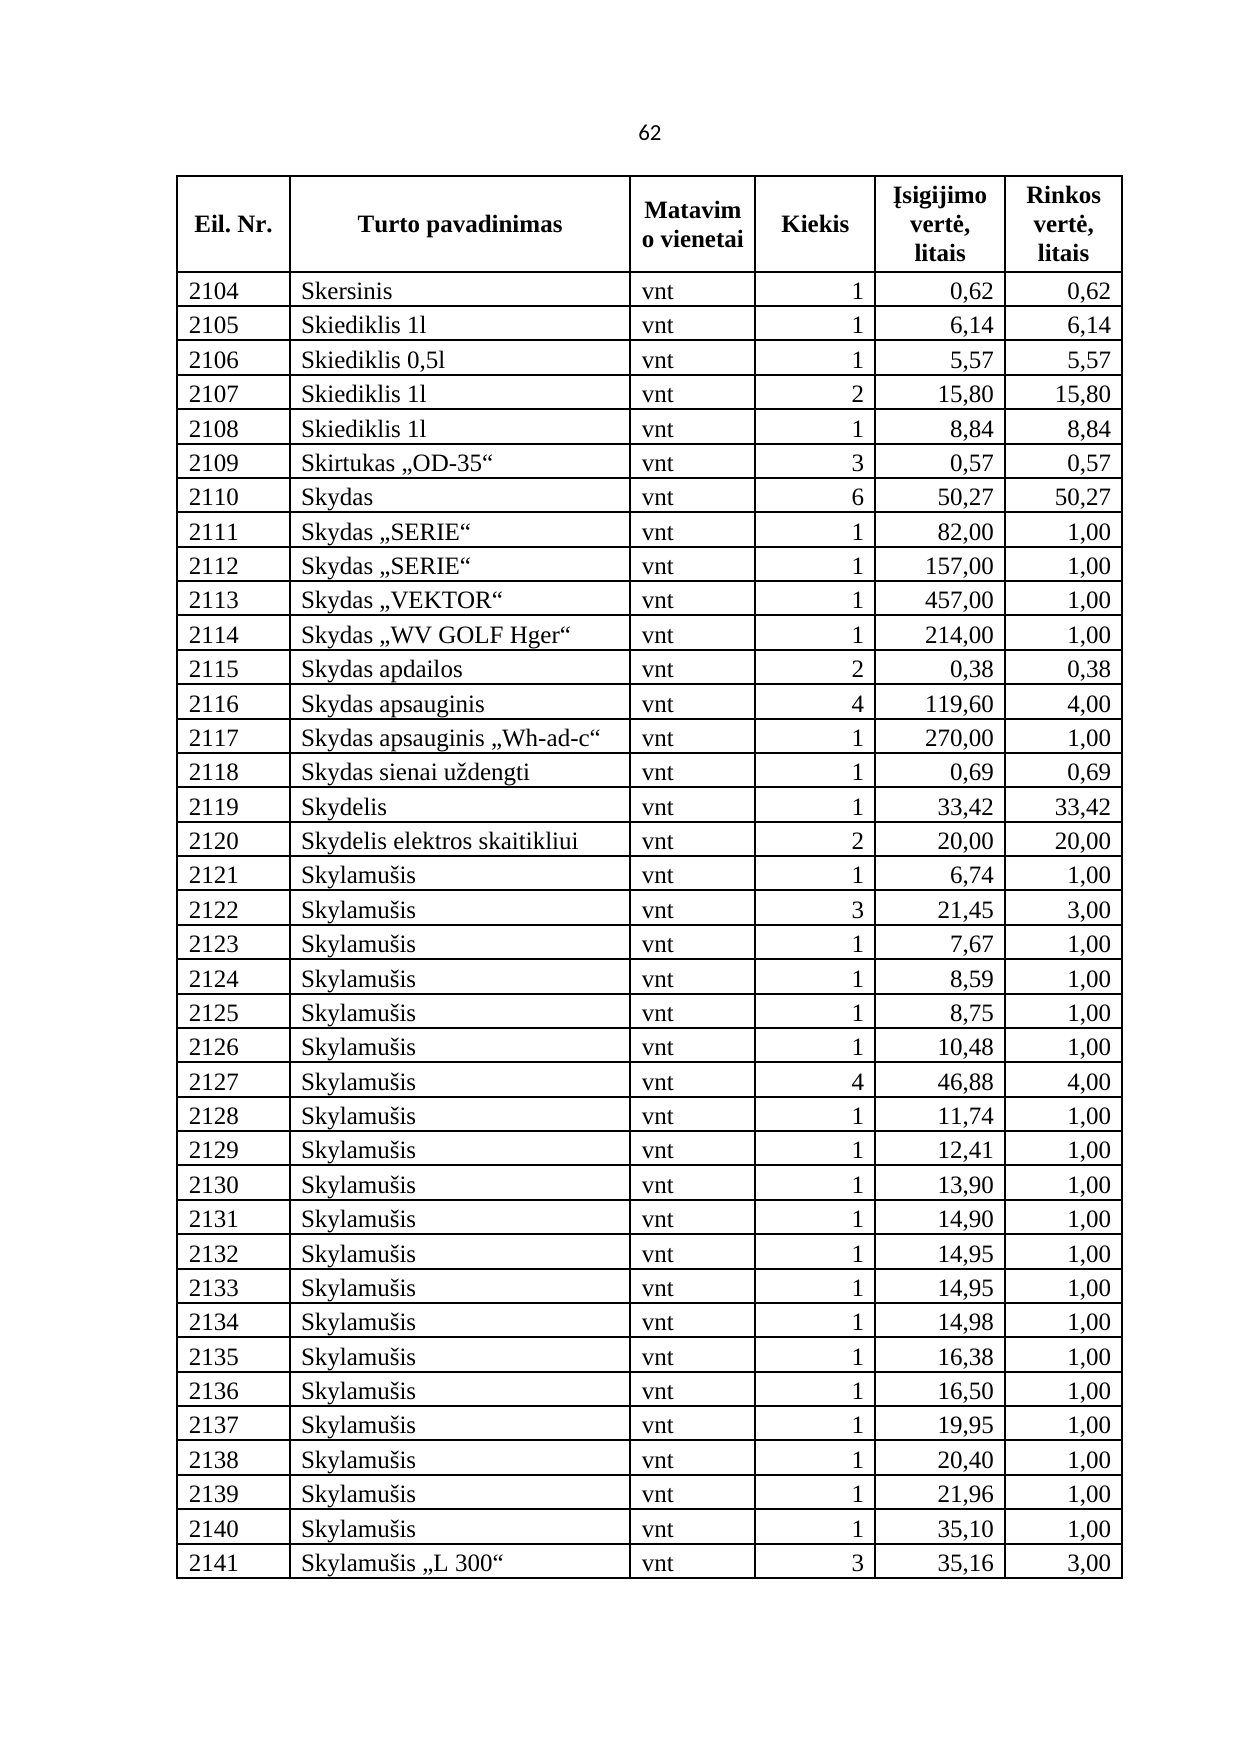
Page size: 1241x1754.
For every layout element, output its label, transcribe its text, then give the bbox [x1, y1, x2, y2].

table_cell 2108 [178, 410, 289, 442]
table_cell 2111 [178, 513, 289, 546]
table_cell 1,00 [1006, 1407, 1121, 1439]
table_cell 2123 [178, 926, 289, 958]
table_cell 0,69 [876, 754, 1004, 786]
table_cell vnt [631, 410, 754, 442]
table_cell Skylamušis [291, 1338, 629, 1371]
table_cell vnt [631, 616, 754, 649]
table_cell Skylamušis [291, 1510, 629, 1542]
table_cell vnt [631, 1166, 754, 1199]
table_cell 0,57 [1006, 445, 1121, 477]
table_cell 2113 [178, 582, 289, 614]
table_cell 0,38 [876, 651, 1004, 683]
table_cell 1,00 [1006, 1166, 1121, 1199]
table_cell Skylamušis [291, 1063, 629, 1096]
table_cell Skylamušis [291, 857, 629, 889]
table_cell Skydas „SERIE“ [291, 513, 629, 546]
table_cell 1,00 [1006, 1132, 1121, 1164]
table_cell 2131 [178, 1201, 289, 1233]
table_cell vnt [631, 754, 754, 786]
table_cell 1 [756, 1029, 874, 1061]
table_cell Skydas [291, 479, 629, 511]
table_cell vnt [631, 1304, 754, 1336]
table_cell 20,00 [876, 823, 1004, 855]
table_cell Skylamušis [291, 1304, 629, 1336]
table_cell 46,88 [876, 1063, 1004, 1096]
table_cell vnt [631, 1029, 754, 1061]
table_cell Skylamušis [291, 1270, 629, 1302]
table_cell vnt [631, 548, 754, 580]
table_cell 2 [756, 651, 874, 683]
table_cell 119,60 [876, 685, 1004, 717]
table_cell 2130 [178, 1166, 289, 1199]
table_cell 1,00 [1006, 1510, 1121, 1542]
table_cell 2134 [178, 1304, 289, 1336]
table_cell 35,16 [876, 1545, 1004, 1577]
table_cell 2117 [178, 720, 289, 752]
table_cell 14,90 [876, 1201, 1004, 1233]
table_cell 2119 [178, 788, 289, 821]
table_cell 50,27 [1006, 479, 1121, 511]
table_cell 1,00 [1006, 1476, 1121, 1508]
table_cell 2139 [178, 1476, 289, 1508]
table_cell 1 [756, 1441, 874, 1474]
table_cell 1 [756, 1201, 874, 1233]
table_cell 1 [756, 926, 874, 958]
table_cell 82,00 [876, 513, 1004, 546]
table_cell 2129 [178, 1132, 289, 1164]
table_cell vnt [631, 1338, 754, 1371]
table_cell Skylamušis [291, 1098, 629, 1130]
table_cell 1,00 [1006, 582, 1121, 614]
table_cell vnt [631, 995, 754, 1027]
table_cell 1 [756, 1373, 874, 1405]
table_cell 11,74 [876, 1098, 1004, 1130]
table_cell vnt [631, 788, 754, 821]
table_cell Skylamušis [291, 1407, 629, 1439]
table_cell 1 [756, 1132, 874, 1164]
table_cell vnt [631, 857, 754, 889]
table_cell 6,74 [876, 857, 1004, 889]
table_cell 1 [756, 548, 874, 580]
table_cell 2141 [178, 1545, 289, 1577]
table_cell 4,00 [1006, 685, 1121, 717]
table_cell 2138 [178, 1441, 289, 1474]
table_cell Skydas sienai uždengti [291, 754, 629, 786]
table_cell 4 [756, 685, 874, 717]
table_cell Skydelis [291, 788, 629, 821]
table_cell 1 [756, 960, 874, 992]
table_cell 2120 [178, 823, 289, 855]
table_cell Skylamušis [291, 960, 629, 992]
table_cell 15,80 [876, 376, 1004, 408]
table_cell vnt [631, 891, 754, 924]
table_cell 1 [756, 720, 874, 752]
table_cell 5,57 [1006, 341, 1121, 374]
table_cell 2133 [178, 1270, 289, 1302]
table_cell 33,42 [1006, 788, 1121, 821]
table_cell 2112 [178, 548, 289, 580]
table_cell Skiediklis 1l [291, 376, 629, 408]
table_header Kiekis [756, 177, 874, 271]
table_header Eil. Nr. [178, 177, 289, 271]
table_cell 1,00 [1006, 1304, 1121, 1336]
table_cell 1 [756, 1235, 874, 1267]
table_cell Skylamušis [291, 1201, 629, 1233]
table_cell 1 [756, 788, 874, 821]
table_cell Skydas apdailos [291, 651, 629, 683]
table_cell Skiediklis 1l [291, 307, 629, 339]
table_cell 8,59 [876, 960, 1004, 992]
table_cell 6,14 [1006, 307, 1121, 339]
table_cell 6,14 [876, 307, 1004, 339]
table_cell 157,00 [876, 548, 1004, 580]
table_cell 14,98 [876, 1304, 1004, 1336]
table_cell 0,38 [1006, 651, 1121, 683]
table_cell 2115 [178, 651, 289, 683]
table_cell Skylamušis [291, 1476, 629, 1508]
table_cell Skylamušis „L 300“ [291, 1545, 629, 1577]
table_cell 2 [756, 823, 874, 855]
table_cell 2128 [178, 1098, 289, 1130]
table_cell 2106 [178, 341, 289, 374]
table_cell 14,95 [876, 1270, 1004, 1302]
table_cell 2122 [178, 891, 289, 924]
table_cell 3,00 [1006, 891, 1121, 924]
table_cell Skylamušis [291, 891, 629, 924]
table_cell 1 [756, 616, 874, 649]
table_cell 2 [756, 376, 874, 408]
table_cell 1 [756, 341, 874, 374]
table_cell vnt [631, 582, 754, 614]
table_cell 1 [756, 1476, 874, 1508]
table_cell 15,80 [1006, 376, 1121, 408]
table_cell Skiediklis 1l [291, 410, 629, 442]
table_cell 2127 [178, 1063, 289, 1096]
table_header Turto pavadinimas [291, 177, 629, 271]
table_cell 2126 [178, 1029, 289, 1061]
table_cell 2132 [178, 1235, 289, 1267]
table_cell vnt [631, 1476, 754, 1508]
table_cell 2114 [178, 616, 289, 649]
table_cell 10,48 [876, 1029, 1004, 1061]
table_cell 4,00 [1006, 1063, 1121, 1096]
table_cell vnt [631, 1545, 754, 1577]
table_cell Skydas „VEKTOR“ [291, 582, 629, 614]
table_cell Skylamušis [291, 1235, 629, 1267]
table_header Rinkos vertė, litais [1006, 177, 1121, 271]
table_cell vnt [631, 513, 754, 546]
table_cell 2104 [178, 273, 289, 305]
table_cell 16,38 [876, 1338, 1004, 1371]
table_cell 0,62 [1006, 273, 1121, 305]
table_cell vnt [631, 445, 754, 477]
table_cell vnt [631, 685, 754, 717]
table_cell 20,40 [876, 1441, 1004, 1474]
table_cell vnt [631, 1441, 754, 1474]
table_cell 2105 [178, 307, 289, 339]
table_cell vnt [631, 307, 754, 339]
table_cell Skylamušis [291, 1029, 629, 1061]
table_cell 3 [756, 445, 874, 477]
table_cell 1,00 [1006, 1441, 1121, 1474]
table_cell 1,00 [1006, 960, 1121, 992]
table_cell 8,75 [876, 995, 1004, 1027]
table_cell Skydas apsauginis [291, 685, 629, 717]
table_cell 214,00 [876, 616, 1004, 649]
table_cell 1,00 [1006, 1270, 1121, 1302]
table_cell 1 [756, 1304, 874, 1336]
table_cell 1 [756, 513, 874, 546]
table_cell 2118 [178, 754, 289, 786]
table_cell 12,41 [876, 1132, 1004, 1164]
table_cell 1,00 [1006, 1235, 1121, 1267]
table_cell 2135 [178, 1338, 289, 1371]
table_cell 457,00 [876, 582, 1004, 614]
table_cell 2107 [178, 376, 289, 408]
table_header Matavimo vienetai [631, 177, 754, 271]
table_cell 1,00 [1006, 548, 1121, 580]
table_cell 1 [756, 410, 874, 442]
table_cell 2109 [178, 445, 289, 477]
table_cell 1 [756, 754, 874, 786]
table_cell vnt [631, 1098, 754, 1130]
table_cell 5,57 [876, 341, 1004, 374]
table_cell vnt [631, 720, 754, 752]
table_cell Skylamušis [291, 995, 629, 1027]
table_cell 35,10 [876, 1510, 1004, 1542]
table_cell 1,00 [1006, 1373, 1121, 1405]
table_cell 8,84 [876, 410, 1004, 442]
table_cell Skylamušis [291, 1441, 629, 1474]
table_cell 0,57 [876, 445, 1004, 477]
table_cell 1 [756, 1166, 874, 1199]
table_cell vnt [631, 1132, 754, 1164]
table_cell 1 [756, 1338, 874, 1371]
table_cell 1,00 [1006, 1029, 1121, 1061]
table_cell 270,00 [876, 720, 1004, 752]
table_cell 1 [756, 1407, 874, 1439]
table_cell Skirtukas „OD-35“ [291, 445, 629, 477]
table_cell 2125 [178, 995, 289, 1027]
table_cell 6 [756, 479, 874, 511]
table_cell vnt [631, 1373, 754, 1405]
table_cell 1,00 [1006, 720, 1121, 752]
table_cell vnt [631, 479, 754, 511]
table_cell 0,62 [876, 273, 1004, 305]
table_cell 1,00 [1006, 1201, 1121, 1233]
table_cell 1 [756, 1098, 874, 1130]
table_cell 2121 [178, 857, 289, 889]
table_cell Skersinis [291, 273, 629, 305]
table_cell vnt [631, 273, 754, 305]
table_cell 1 [756, 582, 874, 614]
table_cell Skydas apsauginis „Wh-ad-c“ [291, 720, 629, 752]
table_cell vnt [631, 341, 754, 374]
table_cell Skylamušis [291, 1166, 629, 1199]
table_cell Skydelis elektros skaitikliui [291, 823, 629, 855]
table_cell 1,00 [1006, 1098, 1121, 1130]
table_cell 19,95 [876, 1407, 1004, 1439]
table_cell 33,42 [876, 788, 1004, 821]
table_cell vnt [631, 376, 754, 408]
table_cell 0,69 [1006, 754, 1121, 786]
table_cell 1 [756, 1510, 874, 1542]
table_cell 1,00 [1006, 857, 1121, 889]
table_cell 1,00 [1006, 1338, 1121, 1371]
table_cell 2136 [178, 1373, 289, 1405]
table_cell 1 [756, 857, 874, 889]
table_cell 3 [756, 891, 874, 924]
table_cell vnt [631, 1063, 754, 1096]
table_cell 1 [756, 273, 874, 305]
table_cell vnt [631, 1201, 754, 1233]
table_cell 50,27 [876, 479, 1004, 511]
table_cell 21,96 [876, 1476, 1004, 1508]
table_cell Skylamušis [291, 926, 629, 958]
table_cell 21,45 [876, 891, 1004, 924]
table_cell 8,84 [1006, 410, 1121, 442]
table_cell Skydas „WV GOLF Hger“ [291, 616, 629, 649]
table_cell 16,50 [876, 1373, 1004, 1405]
table_cell 13,90 [876, 1166, 1004, 1199]
table_cell 2140 [178, 1510, 289, 1542]
table_cell 1,00 [1006, 926, 1121, 958]
table_cell 3 [756, 1545, 874, 1577]
table_cell Skylamušis [291, 1373, 629, 1405]
table_header Įsigijimo vertė, litais [876, 177, 1004, 271]
table_cell 1 [756, 995, 874, 1027]
table_cell 1,00 [1006, 995, 1121, 1027]
table_cell 2116 [178, 685, 289, 717]
table_cell Skylamušis [291, 1132, 629, 1164]
table_cell 1,00 [1006, 616, 1121, 649]
table_cell 7,67 [876, 926, 1004, 958]
table_cell 2137 [178, 1407, 289, 1439]
table_cell 2124 [178, 960, 289, 992]
table_cell 1 [756, 307, 874, 339]
table_cell Skiediklis 0,5l [291, 341, 629, 374]
table_cell vnt [631, 1510, 754, 1542]
table_cell 2110 [178, 479, 289, 511]
table_cell 1 [756, 1270, 874, 1302]
table_cell Skydas „SERIE“ [291, 548, 629, 580]
table_cell vnt [631, 960, 754, 992]
table_cell 14,95 [876, 1235, 1004, 1267]
table_cell vnt [631, 1235, 754, 1267]
table_cell 3,00 [1006, 1545, 1121, 1577]
table_cell vnt [631, 651, 754, 683]
table_cell vnt [631, 823, 754, 855]
table_cell vnt [631, 1407, 754, 1439]
table_cell 4 [756, 1063, 874, 1096]
table_cell 1,00 [1006, 513, 1121, 546]
table_cell vnt [631, 1270, 754, 1302]
table_cell 20,00 [1006, 823, 1121, 855]
table_cell vnt [631, 926, 754, 958]
